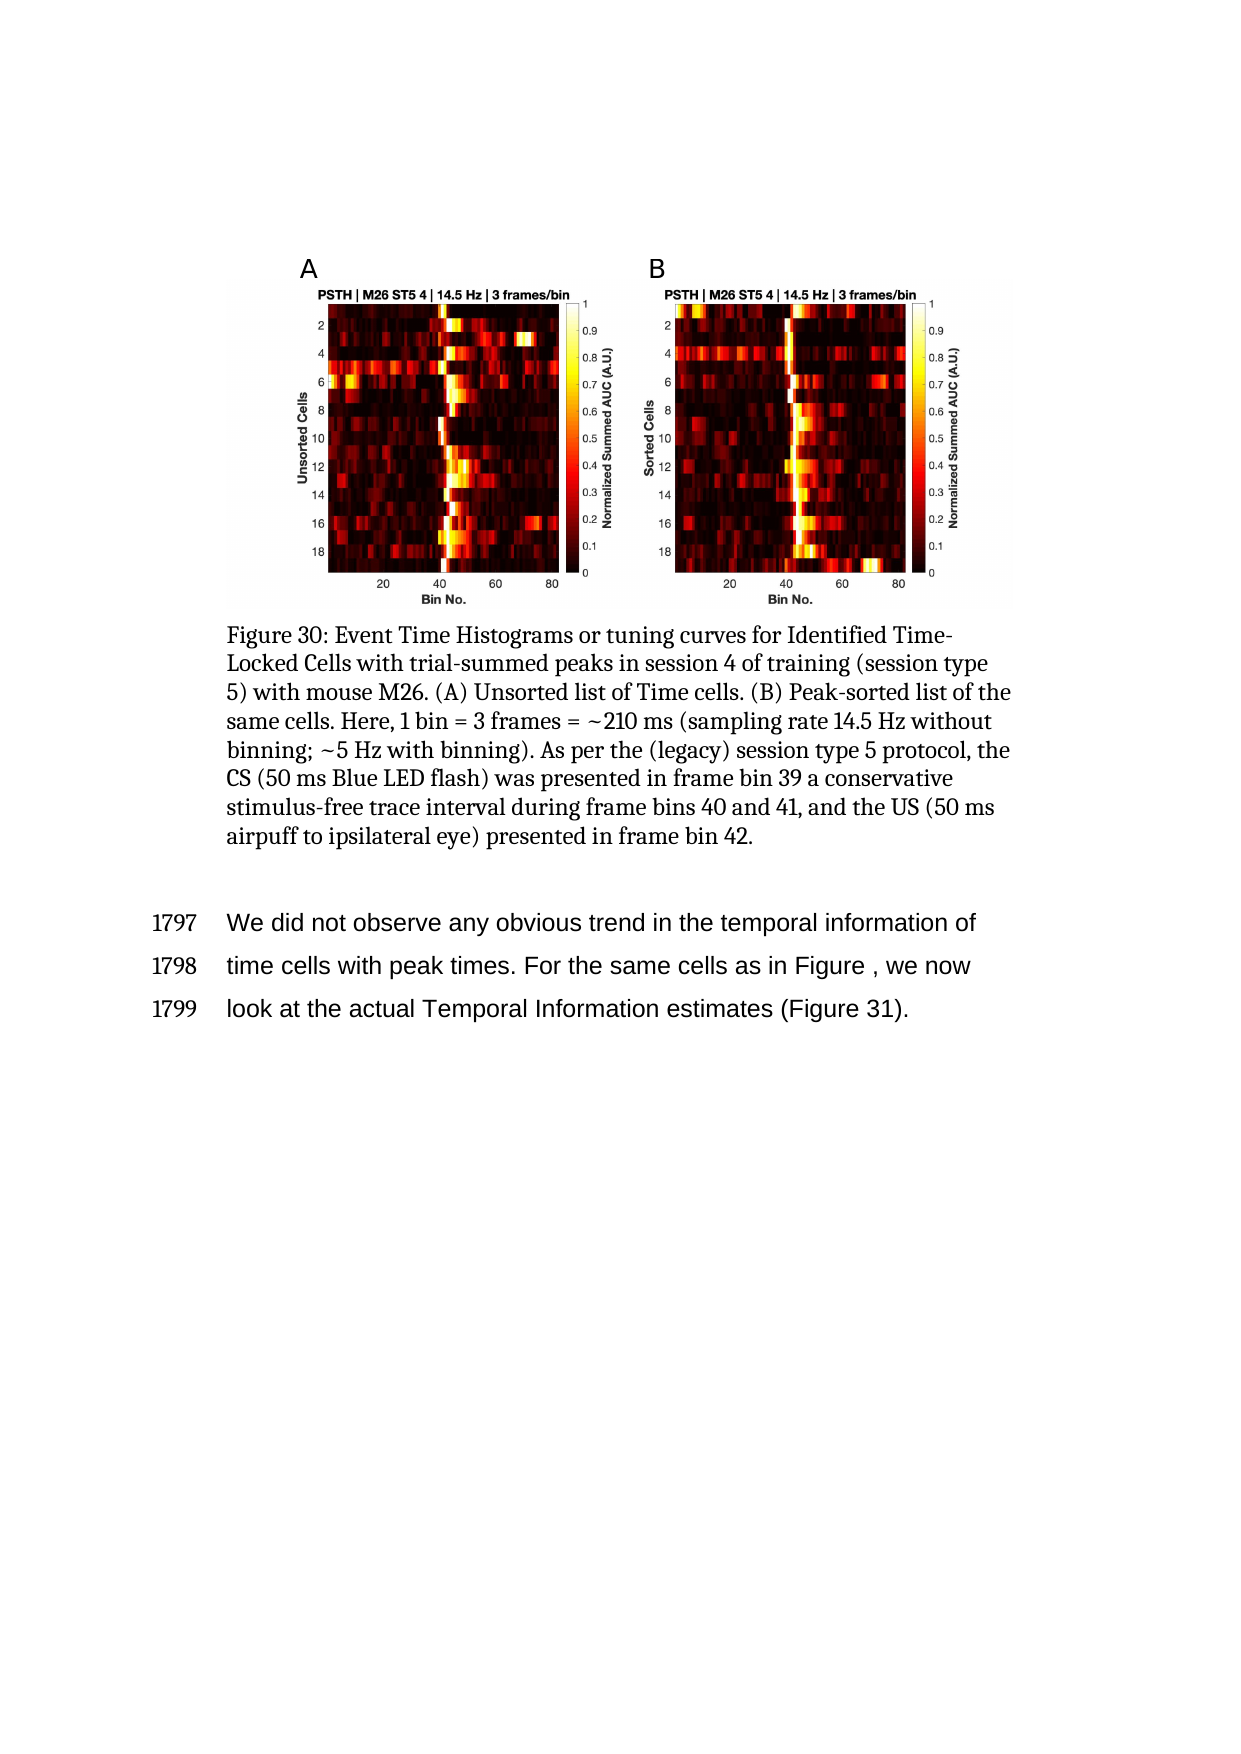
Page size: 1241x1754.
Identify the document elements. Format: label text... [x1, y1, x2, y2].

text Figure 30: Event Time Histograms or tuning curves for Identified Time-Locked Cells with trial-summed peaks in session 4 of training (session type 5) with mouse M26. (A) Unsorted list of Time cells. (B) Peak-sorted list of the same cells. Here, 1 bin = 3 frames = ~210 ms (sampling rate 14.5 Hz without binning; ~5 Hz with binning). As per the (legacy) session type 5 protocol, the CS (50 ms Blue LED flash) was presented in frame bin 39 a conservative stimulus-free trace interval during frame bins 40 and 41, and the US (50 ms airpuff to ipsilateral eye) presented in frame bin 42. [226, 608, 1014, 851]
text We did not observe any obvious trend in the temporal information of time cells with peak times. For the same cells as in Figure , we now look at the actual Temporal Information estimates (Figure 31). [226, 908, 1014, 1023]
